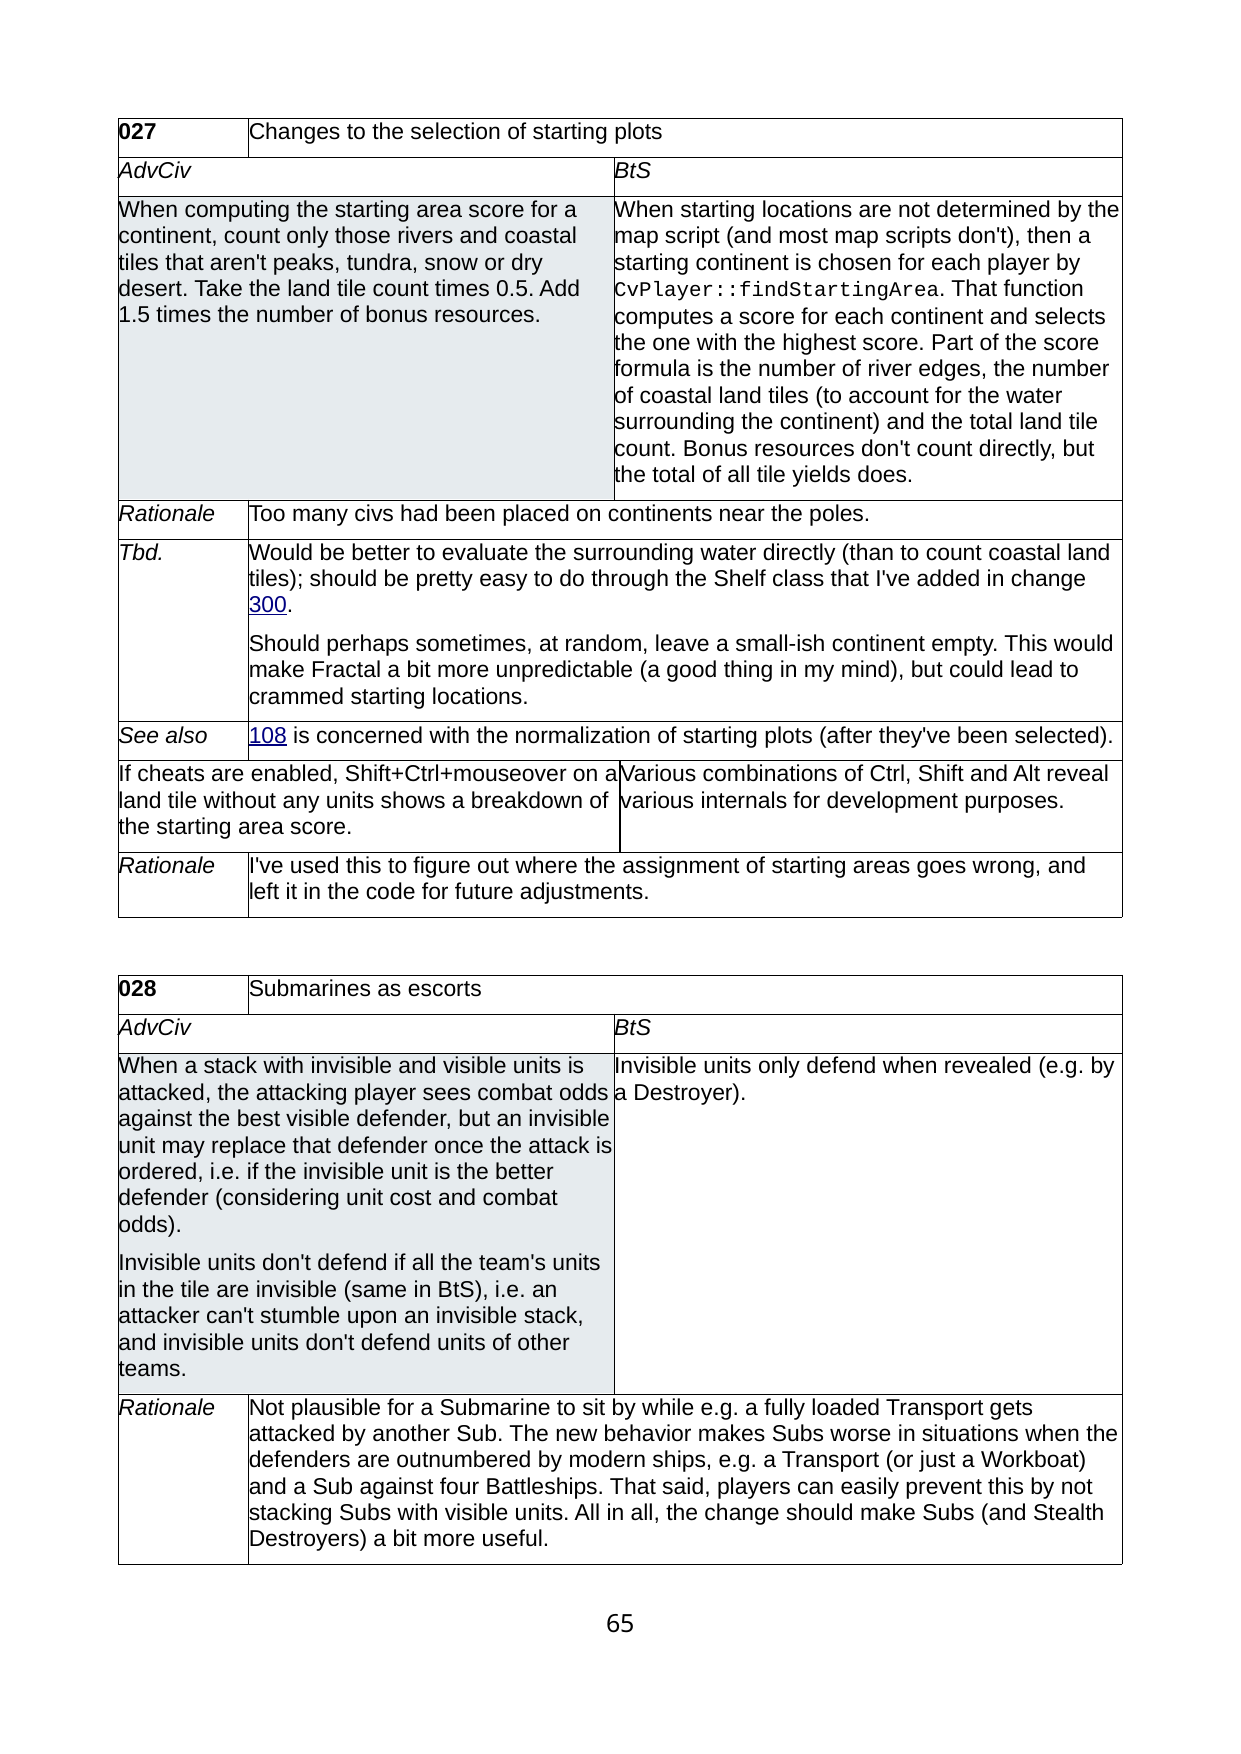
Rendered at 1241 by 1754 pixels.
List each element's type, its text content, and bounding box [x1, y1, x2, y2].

table_header Changes to the selection of starting plots [249, 119, 1122, 157]
table_header 028 [119, 976, 248, 1013]
table_cell Rationale [119, 1395, 248, 1564]
table_cell When computing the starting area score for a continent, count only those rivers and coastal tiles that aren't peaks, tundra, snow or dry desert. Take the land tile count times 0.5. Add 1.5 times the number of bonus resources. [119, 197, 614, 499]
table_cell If cheats are enabled, Shift+Ctrl+mouseover on a land tile without any units shows a breakdown of the starting area score. [119, 761, 619, 852]
table_header 027 [119, 119, 248, 157]
table_cell 108 is concerned with the normalization of starting plots (after they've been selected). [249, 722, 1122, 760]
table_cell I've used this to figure out where the assignment of starting areas goes wrong, and left it in the code for future adjustments. [249, 853, 1122, 917]
table_cell Would be better to evaluate the surrounding water directly (than to count coastal land tiles); should be pretty easy to do through the Shelf class that I've added in change 300. Should perhaps sometimes, at random, leave a small-ish continent empty. This would make Fractal a bit more unpredictable (a good thing in my mind), but could lead to crammed starting locations. [249, 540, 1122, 721]
table_cell Invisible units only defend when revealed (e.g. by a Destroyer). [615, 1054, 1122, 1393]
table_cell Rationale [119, 853, 248, 917]
table_cell Not plausible for a Submarine to sit by while e.g. a fully loaded Transport gets attacked by another Sub. The new behavior makes Subs worse in situations when the defenders are outnumbered by modern ships, e.g. a Transport (or just a Workboat) and a Sub against four Battleships. That said, players can easily prevent this by not stacking Subs with visible units. All in all, the change should make Subs (and Stealth Destroyers) a bit more useful. [249, 1395, 1122, 1564]
table_cell AdvCiv [119, 1015, 614, 1052]
table_cell See also [119, 722, 248, 760]
table_cell When a stack with invisible and visible units is attacked, the attacking player sees combat odds against the best visible defender, but an invisible unit may replace that defender once the attack is ordered, i.e. if the invisible unit is the better defender (considering unit cost and combat odds). Invisible units don't defend if all the team's units in the tile are invisible (same in BtS), i.e. an attacker can't stumble upon an invisible stack, and invisible units don't defend units of other teams. [119, 1054, 614, 1393]
table_cell When starting locations are not determined by the map script (and most map scripts don't), then a starting continent is chosen for each player by CvPlayer::findStartingArea. That function computes a score for each continent and selects the one with the highest score. Part of the score formula is the number of river edges, the number of coastal land tiles (to account for the water surrounding the continent) and the total land tile count. Bonus resources don't count directly, but the total of all tile yields does. [615, 197, 1122, 499]
table_cell AdvCiv [119, 158, 614, 196]
table_cell Too many civs had been placed on continents near the poles. [249, 501, 1122, 538]
table_header Submarines as escorts [249, 976, 1122, 1013]
table_cell Tbd. [119, 540, 248, 721]
table_cell BtS [615, 158, 1122, 196]
table_cell BtS [615, 1015, 1122, 1052]
table_cell Rationale [119, 501, 248, 538]
table_cell Various combinations of Ctrl, Shift and Alt reveal various internals for development purposes. [621, 761, 1122, 852]
